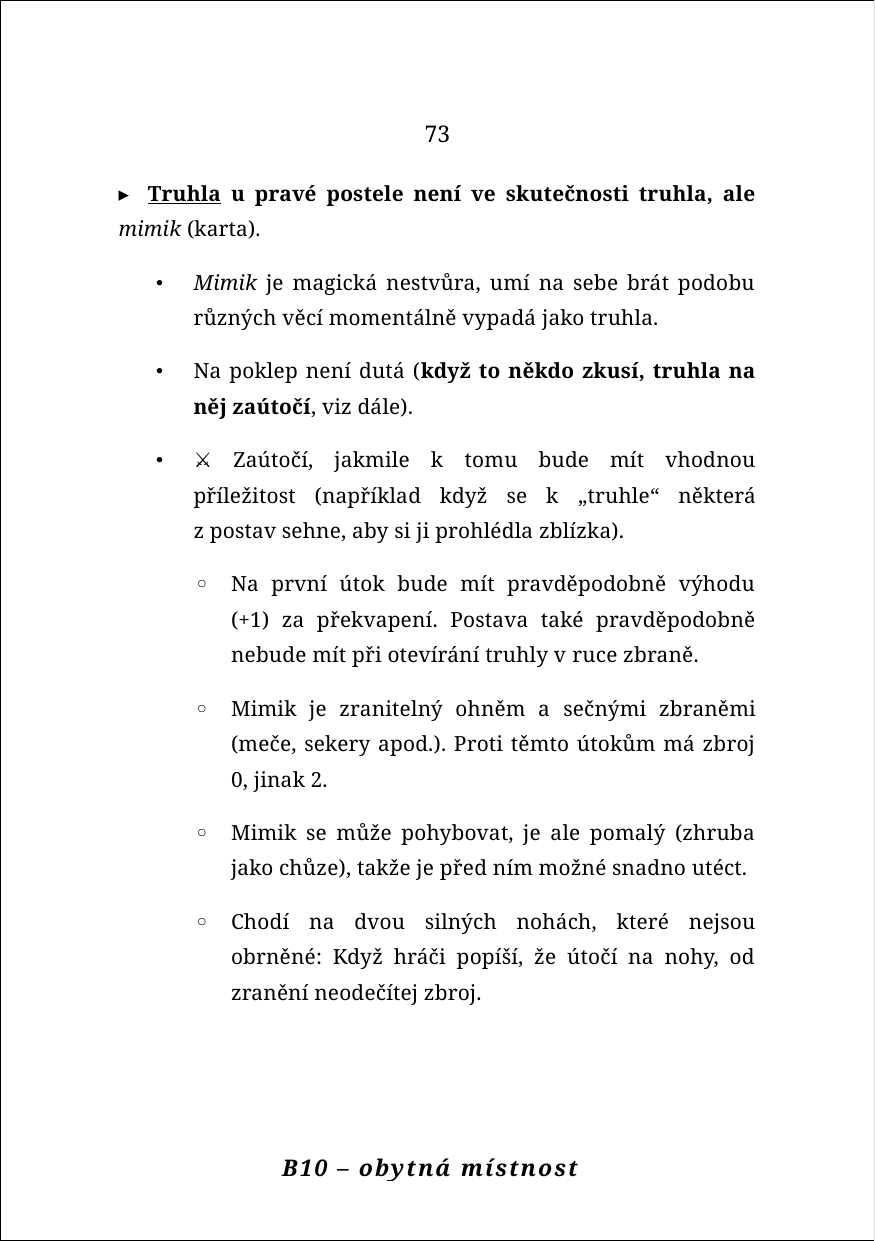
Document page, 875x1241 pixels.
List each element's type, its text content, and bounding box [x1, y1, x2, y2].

list Na poklep není dutá (když to někdo zkusí, truhla na něj zaútočí, viz dále). [156, 356, 756, 420]
list Chodí na dvou silných nohách, které nejsou obrněné: Když hráči popíší, že útočí na nohy, od zranění neodečítej zbroj. [193, 907, 756, 1006]
list Mimik se může pohybovat, je ale pomalý (zhruba jako chůze), takže je před ním možné snadno utéct. [193, 818, 756, 882]
list Mimik je zranitelný ohněm a⁠ sečnými zbraněmi (meče, sekery apod.). Proti těmto útokům má zbroj 0, jinak 2. [193, 694, 756, 793]
list Mimik je magická nestvůra, umí na sebe brát podobu různých věcí momentálně vypadá jako truhla. [156, 268, 756, 332]
text ▸ Truhla u⁠ pravé postele není ve skutečnosti truhla, ale mimik (karta). [118, 179, 756, 243]
list ⚔ Zaútočí, jakmile k⁠ tomu bude mít vhodnou příležitost (například když se k⁠ „truhle“ některá z⁠ postav sehne, aby si ji prohlédla zblízka). [156, 445, 756, 545]
list Na první útok bude mít pravděpodobně výhodu (+1) za překvapení. Postava také pravděpodobně nebude mít při otevírání truhly v⁠ ruce zbraně. [193, 569, 756, 669]
